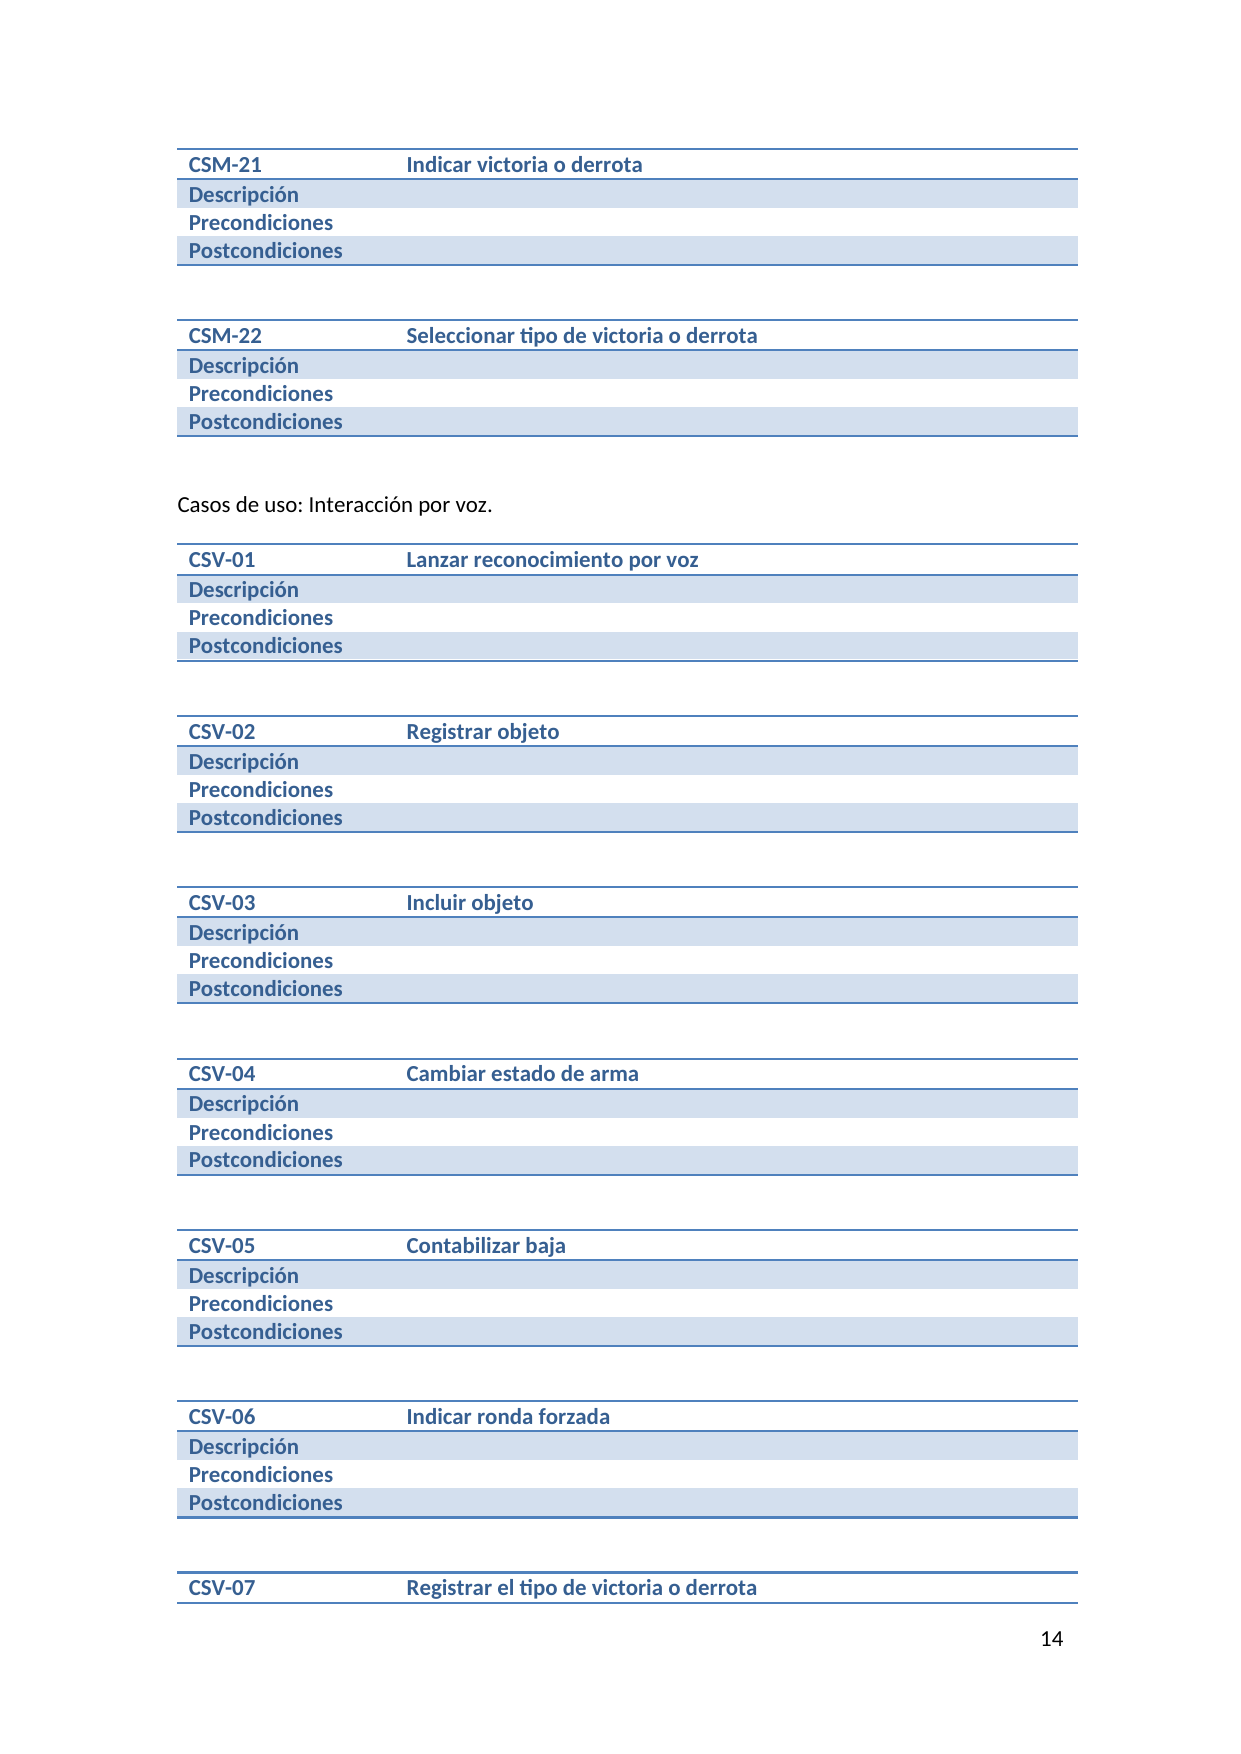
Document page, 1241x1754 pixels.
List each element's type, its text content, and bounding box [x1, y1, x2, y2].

table_cell [395, 604, 1078, 632]
table_cell Descripción [177, 180, 395, 208]
table_cell Descripción [177, 1261, 395, 1289]
table_cell Descripción [177, 576, 395, 603]
table_cell [395, 208, 1078, 236]
table_cell [395, 1460, 1078, 1488]
table_cell Precondiciones [177, 1289, 395, 1317]
table_cell Precondiciones [177, 379, 395, 407]
table_header CSV-03 [177, 888, 395, 916]
table_cell Descripción [177, 1090, 395, 1118]
table_cell Descripción [177, 747, 395, 775]
table_cell Postcondiciones [177, 407, 395, 435]
table_header Incluir objeto [395, 888, 1078, 916]
table_cell Postcondiciones [177, 632, 395, 659]
table_cell [395, 803, 1078, 831]
table_header CSV-06 [177, 1402, 395, 1430]
table_cell Postcondiciones [177, 1488, 395, 1516]
table_cell [395, 407, 1078, 435]
table_cell Precondiciones [177, 604, 395, 632]
table_header Contabilizar baja [395, 1231, 1078, 1259]
table_header CSV-05 [177, 1231, 395, 1259]
table_header CSM-22 [177, 321, 395, 349]
table_cell Descripción [177, 918, 395, 946]
table_header Registrar objeto [395, 717, 1078, 745]
table_cell [395, 1146, 1078, 1174]
table_cell Postcondiciones [177, 974, 395, 1002]
table_cell [395, 946, 1078, 974]
table_cell [395, 576, 1078, 603]
table_cell [395, 775, 1078, 803]
table_cell Descripción [177, 351, 395, 379]
table_cell Postcondiciones [177, 236, 395, 264]
table_header Cambiar estado de arma [395, 1060, 1078, 1087]
table_cell Descripción [177, 1432, 395, 1460]
table_cell Postcondiciones [177, 1146, 395, 1174]
table_header Seleccionar tipo de victoria o derrota [395, 321, 1078, 349]
table_cell [395, 379, 1078, 407]
table_header Registrar el tipo de victoria o derrota [395, 1574, 1078, 1602]
table_cell [395, 918, 1078, 946]
table_cell [395, 1289, 1078, 1317]
table_cell [395, 632, 1078, 659]
table_cell Postcondiciones [177, 1317, 395, 1345]
table_cell [395, 351, 1078, 379]
table_header CSV-07 [177, 1574, 395, 1602]
table_cell [395, 1317, 1078, 1345]
table_cell [395, 1090, 1078, 1118]
table_cell [395, 1432, 1078, 1460]
table_cell Precondiciones [177, 946, 395, 974]
table_cell [395, 1261, 1078, 1289]
table_cell [395, 180, 1078, 208]
table_header CSM-21 [177, 150, 395, 178]
table_cell [395, 1488, 1078, 1516]
table_cell [395, 974, 1078, 1002]
table_header CSV-01 [177, 545, 395, 573]
table_header Indicar victoria o derrota [395, 150, 1078, 178]
text Casos de uso: Interacción por voz. [177, 490, 1063, 518]
table_cell Postcondiciones [177, 803, 395, 831]
table_cell Precondiciones [177, 208, 395, 236]
table_cell Precondiciones [177, 1118, 395, 1146]
table_cell [395, 747, 1078, 775]
table_header CSV-02 [177, 717, 395, 745]
table_header CSV-04 [177, 1060, 395, 1087]
table_cell [395, 1118, 1078, 1146]
table_header Lanzar reconocimiento por voz [395, 545, 1078, 573]
table_header Indicar ronda forzada [395, 1402, 1078, 1430]
table_cell [395, 236, 1078, 264]
table_cell Precondiciones [177, 1460, 395, 1488]
table_cell Precondiciones [177, 775, 395, 803]
